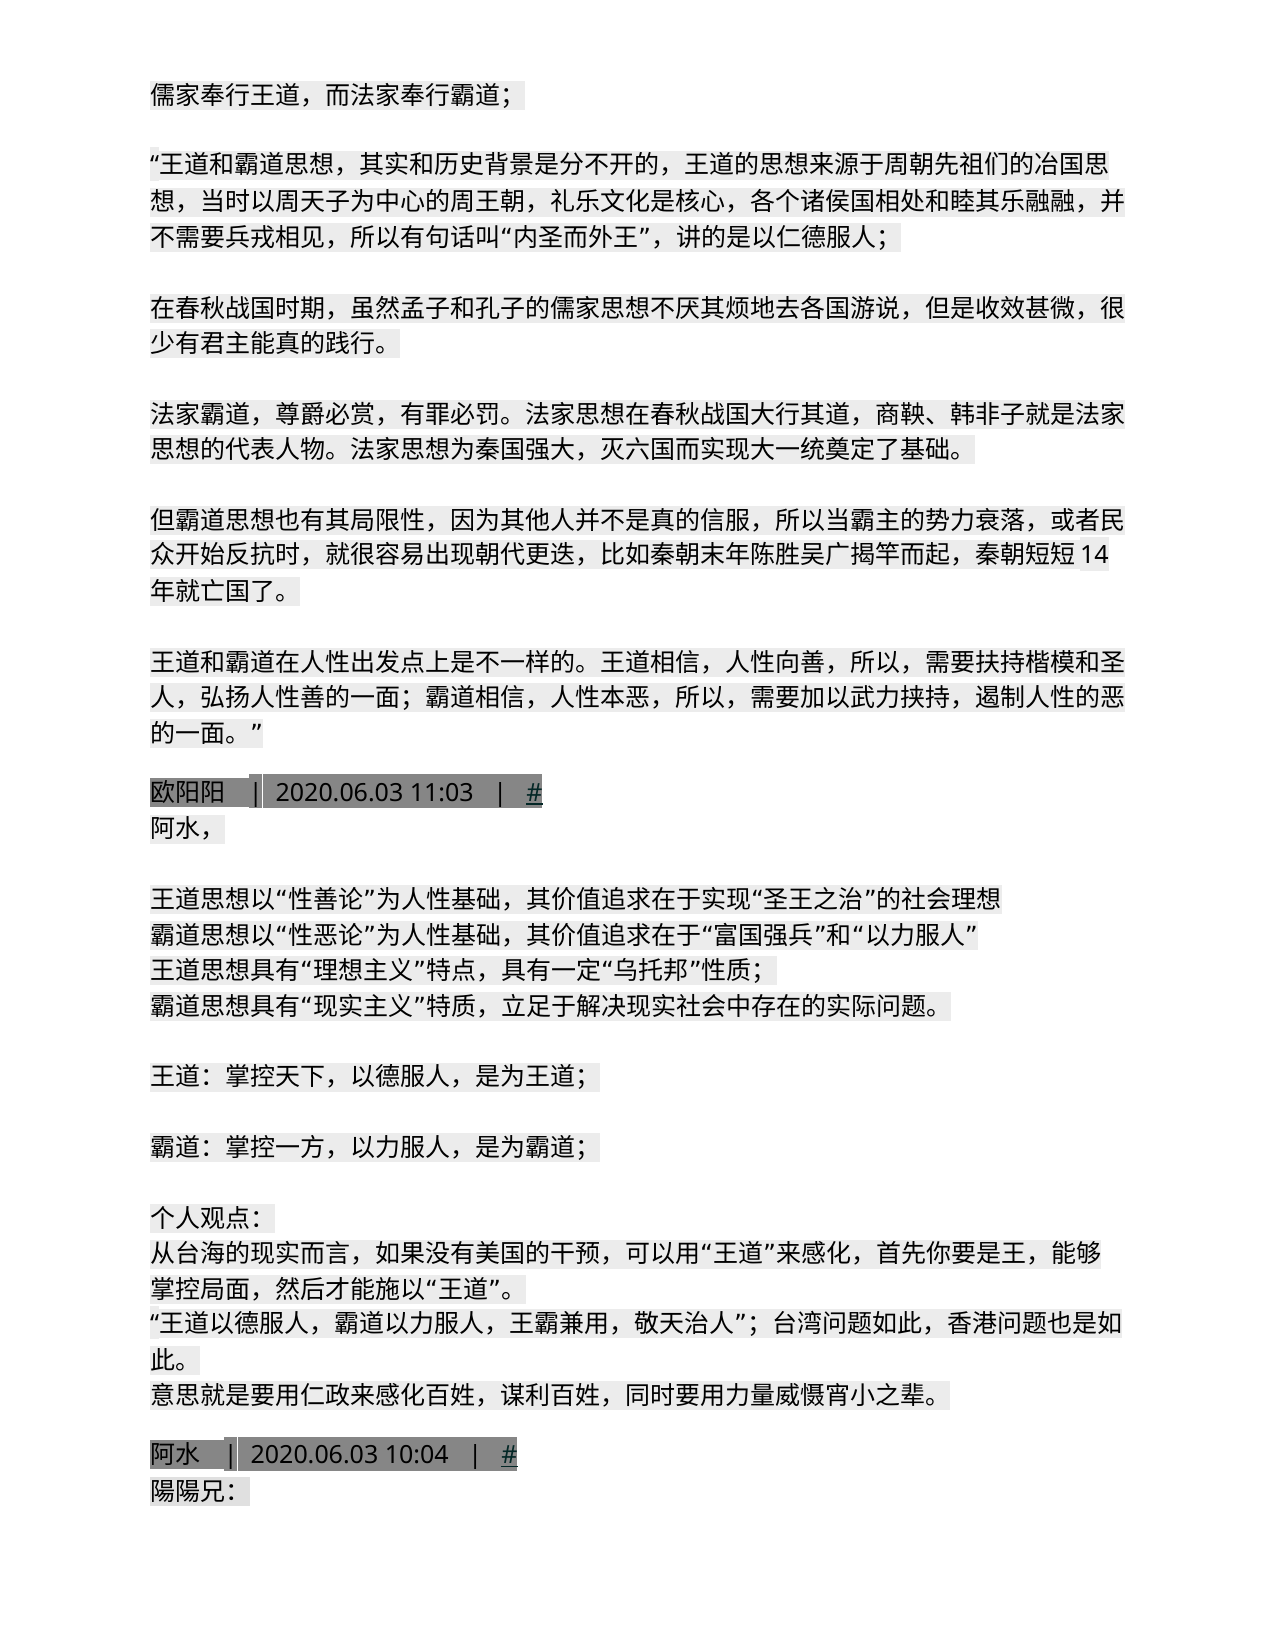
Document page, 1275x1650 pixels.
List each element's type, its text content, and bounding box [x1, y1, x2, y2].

text 阿水， 王道思想以“性善论”为人性基础，其价值追求在于实现“圣王之治”的社会理想 霸道思想以“性恶论”为人性基础，其价值追求在于“富国强兵”和“以力服人” 王道思想具有“理想主义”特点，具有一定“乌托邦”性质； 霸道思想具有“现实主义”特质，立足于解决现实社会中存在的实际问题。 王道：掌控天下，以德服人，是为王道； 霸道：掌控一方，以力服人，是为霸道； 个人观点： 从台海的现实而言，如果没有美国的干预，可以用“王道”来感化，首先你要是王，能够掌控局面，然后才能施以“王道”。 “王道以德服人，霸道以力服人，王霸兼用，敬天治人”；台湾问题如此，香港问题也是如此。 意思就是要用仁政来感化百姓，谋利百姓，同时要用力量威慑宵小之辈。 [150, 808, 1125, 1410]
text 儒家奉行王道，而法家奉行霸道； “王道和霸道思想，其实和历史背景是分不开的，王道的思想来源于周朝先祖们的冶国思想，当时以周天子为中心的周王朝，礼乐文化是核心，各个诸侯国相处和睦其乐融融，并不需要兵戎相见，所以有句话叫“内圣而外王”，讲的是以仁德服人； 在春秋战国时期，虽然孟子和孔子的儒家思想不厌其烦地去各国游说，但是收效甚微，很少有君主能真的践行。 法家霸道，尊爵必赏，有罪必罚。法家思想在春秋战国大行其道，商鞅、韩非子就是法家思想的代表人物。法家思想为秦国强大，灭六国而实现大一统奠定了基础。 但霸道思想也有其局限性，因为其他人并不是真的信服，所以当霸主的势力衰落，或者民众开始反抗时，就很容易出现朝代更迭，比如秦朝末年陈胜吴广揭竿而起，秦朝短短14年就亡国了。 王道和霸道在人性出发点上是不一样的。王道相信，人性向善，所以，需要扶持楷模和圣人，弘扬人性善的一面；霸道相信，人性本恶，所以，需要加以武力挟持，遏制人性的恶的一面。” [150, 75, 1125, 748]
text 陽陽兄： [150, 1471, 1125, 1542]
text 欧阳阳 | 2020.06.03 11:03 | # [150, 773, 1125, 808]
text 阿水 | 2020.06.03 10:04 | # [150, 1435, 1125, 1471]
